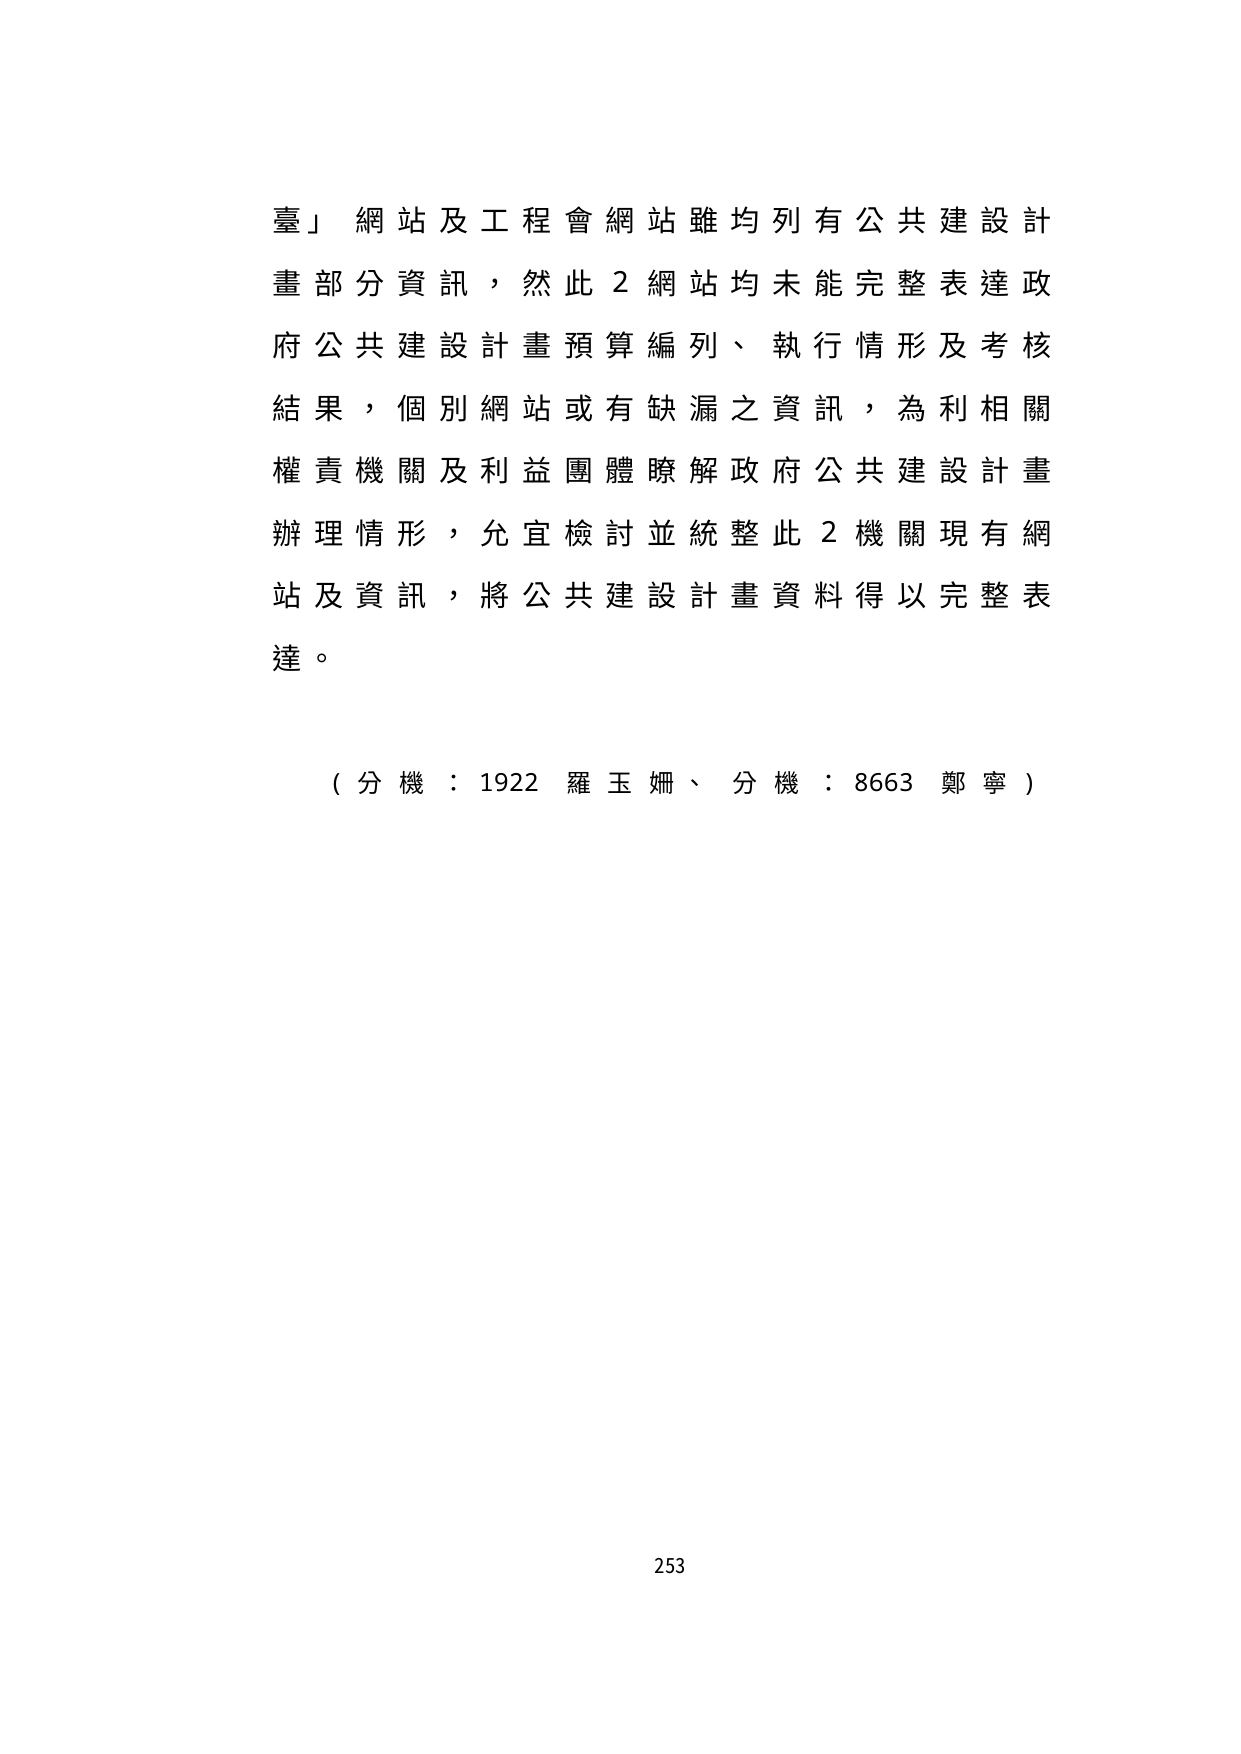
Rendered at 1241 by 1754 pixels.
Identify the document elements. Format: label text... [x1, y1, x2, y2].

text 臺」網站及工程會網站雖均列有公共建設計畫部分資訊，然此2網站均未能完整表達政府公共建設計畫預算編列、執行情形及考核結果，個別網站或有缺漏之資訊，為利相關權責機關及利益團體瞭解政府公共建設計畫辦理情形，允宜檢討並統整此2機關現有網站及資訊，將公共建設計畫資料得以完整表達。 [242, 177, 1058, 677]
text (分機：1922 羅玉姍、分機：8663 鄭寧) [242, 740, 1058, 802]
